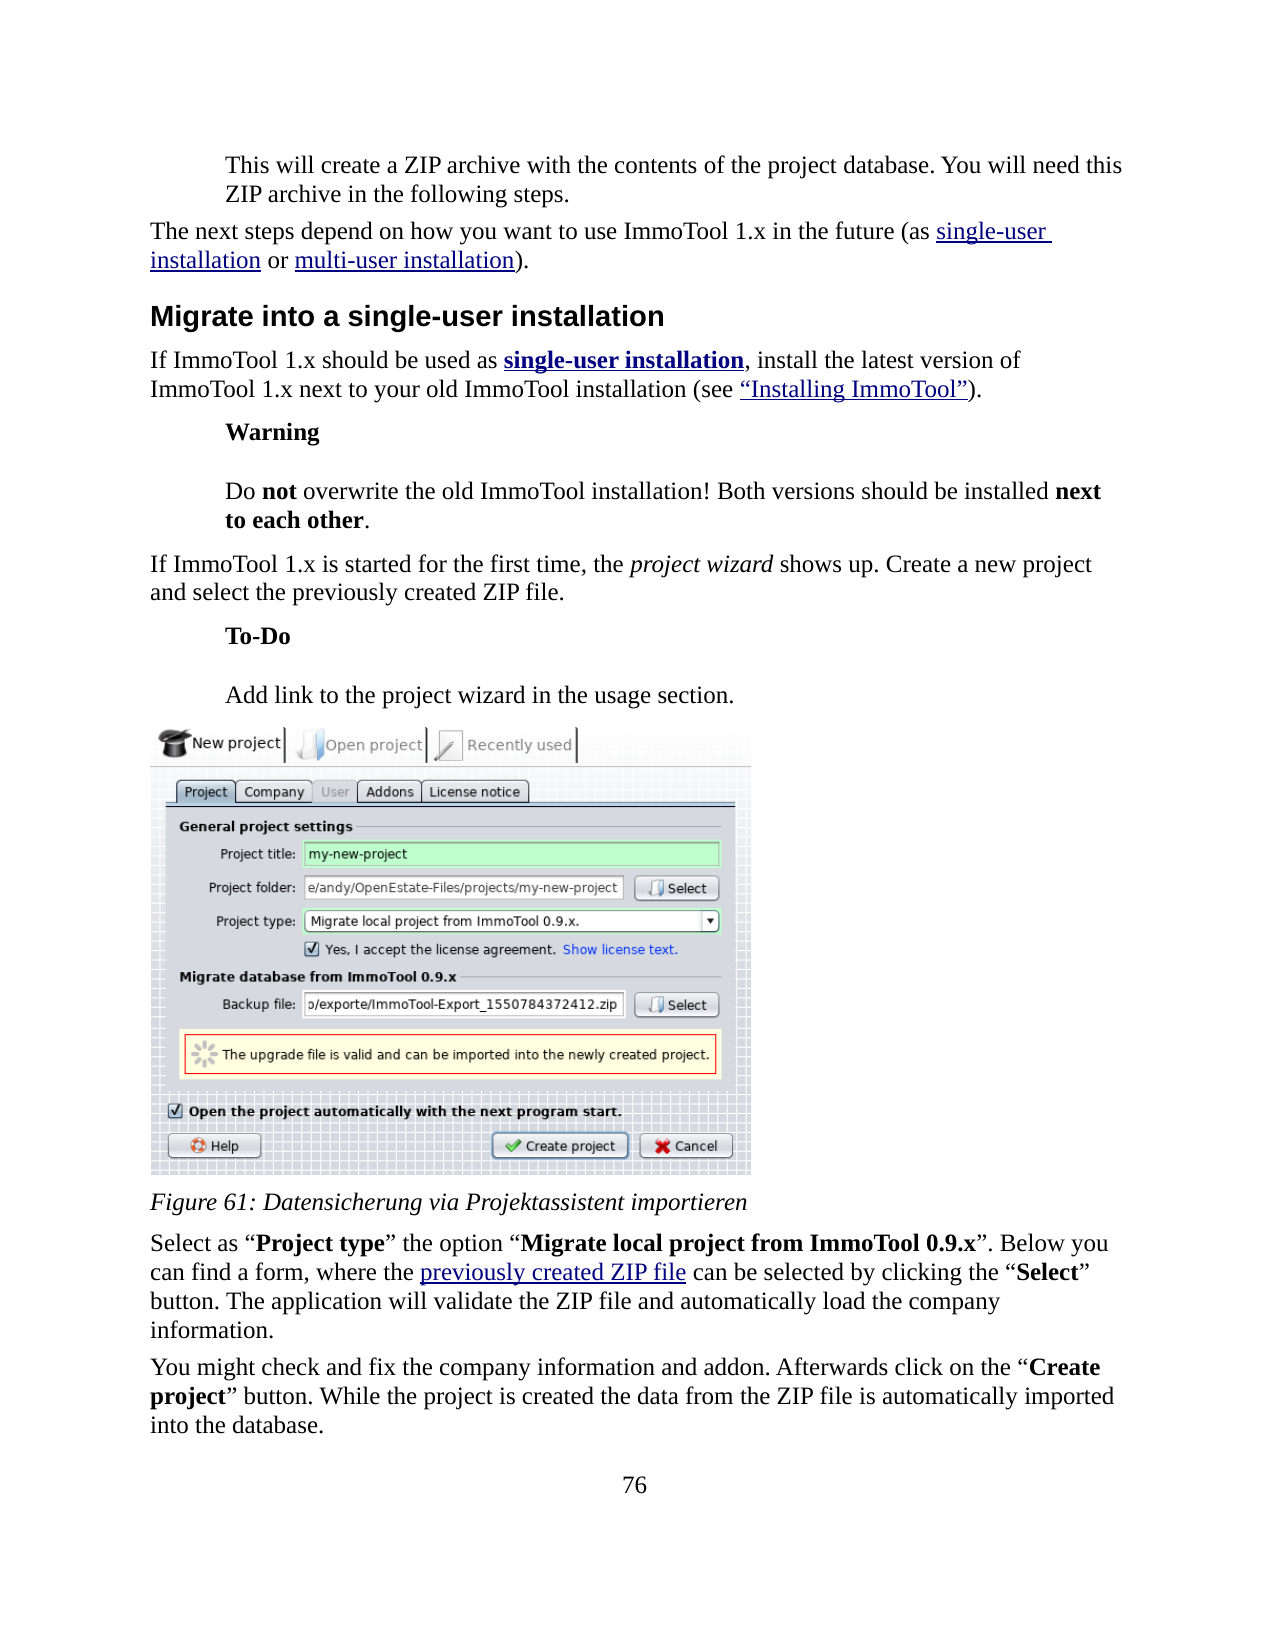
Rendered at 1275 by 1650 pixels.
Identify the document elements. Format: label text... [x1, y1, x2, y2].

text Select as “Project type” the option “Migrate local project from ImmoTool 0.9.x”. Below you can find a form, where the previously created ZIP file can be selected by clicking the “Select” button. The application will validate the ZIP file and automatically load the company information. [150, 1228, 1125, 1343]
text Add link to the project wizard in the usage section. [225, 680, 1125, 709]
text You might check and fix the company information and addon. Afterwards click on the “Create project” button. While the project is created the data from the ZIP file is automatically imported into the database. [150, 1352, 1125, 1439]
text To-Do [225, 621, 1125, 650]
text If ImmoTool 1.x is started for the first time, the project wizard shows up. Create a new project and select the previously created ZIP file. [150, 549, 1125, 606]
text The next steps depend on how you want to use ImmoTool 1.x in the future (as single-user installation or multi-user installation). [150, 216, 1125, 274]
text Figure 61: Datensicherung via Projektassistent importieren [150, 1187, 1125, 1216]
text Warning [225, 417, 1125, 446]
text If ImmoTool 1.x should be used as single-user installation, install the latest version of ImmoTool 1.x next to your old ImmoTool installation (see “Installing ImmoTool”). [150, 345, 1125, 402]
text Do not overwrite the old ImmoTool installation! Both versions should be installed next to each other. [225, 476, 1125, 534]
list This will create a ZIP archive with the contents of the project database. You will need this ZIP archive in the following steps. [187, 150, 1125, 207]
subtitle Migrate into a single-user installation [150, 299, 1125, 332]
picture [150, 723, 752, 1175]
